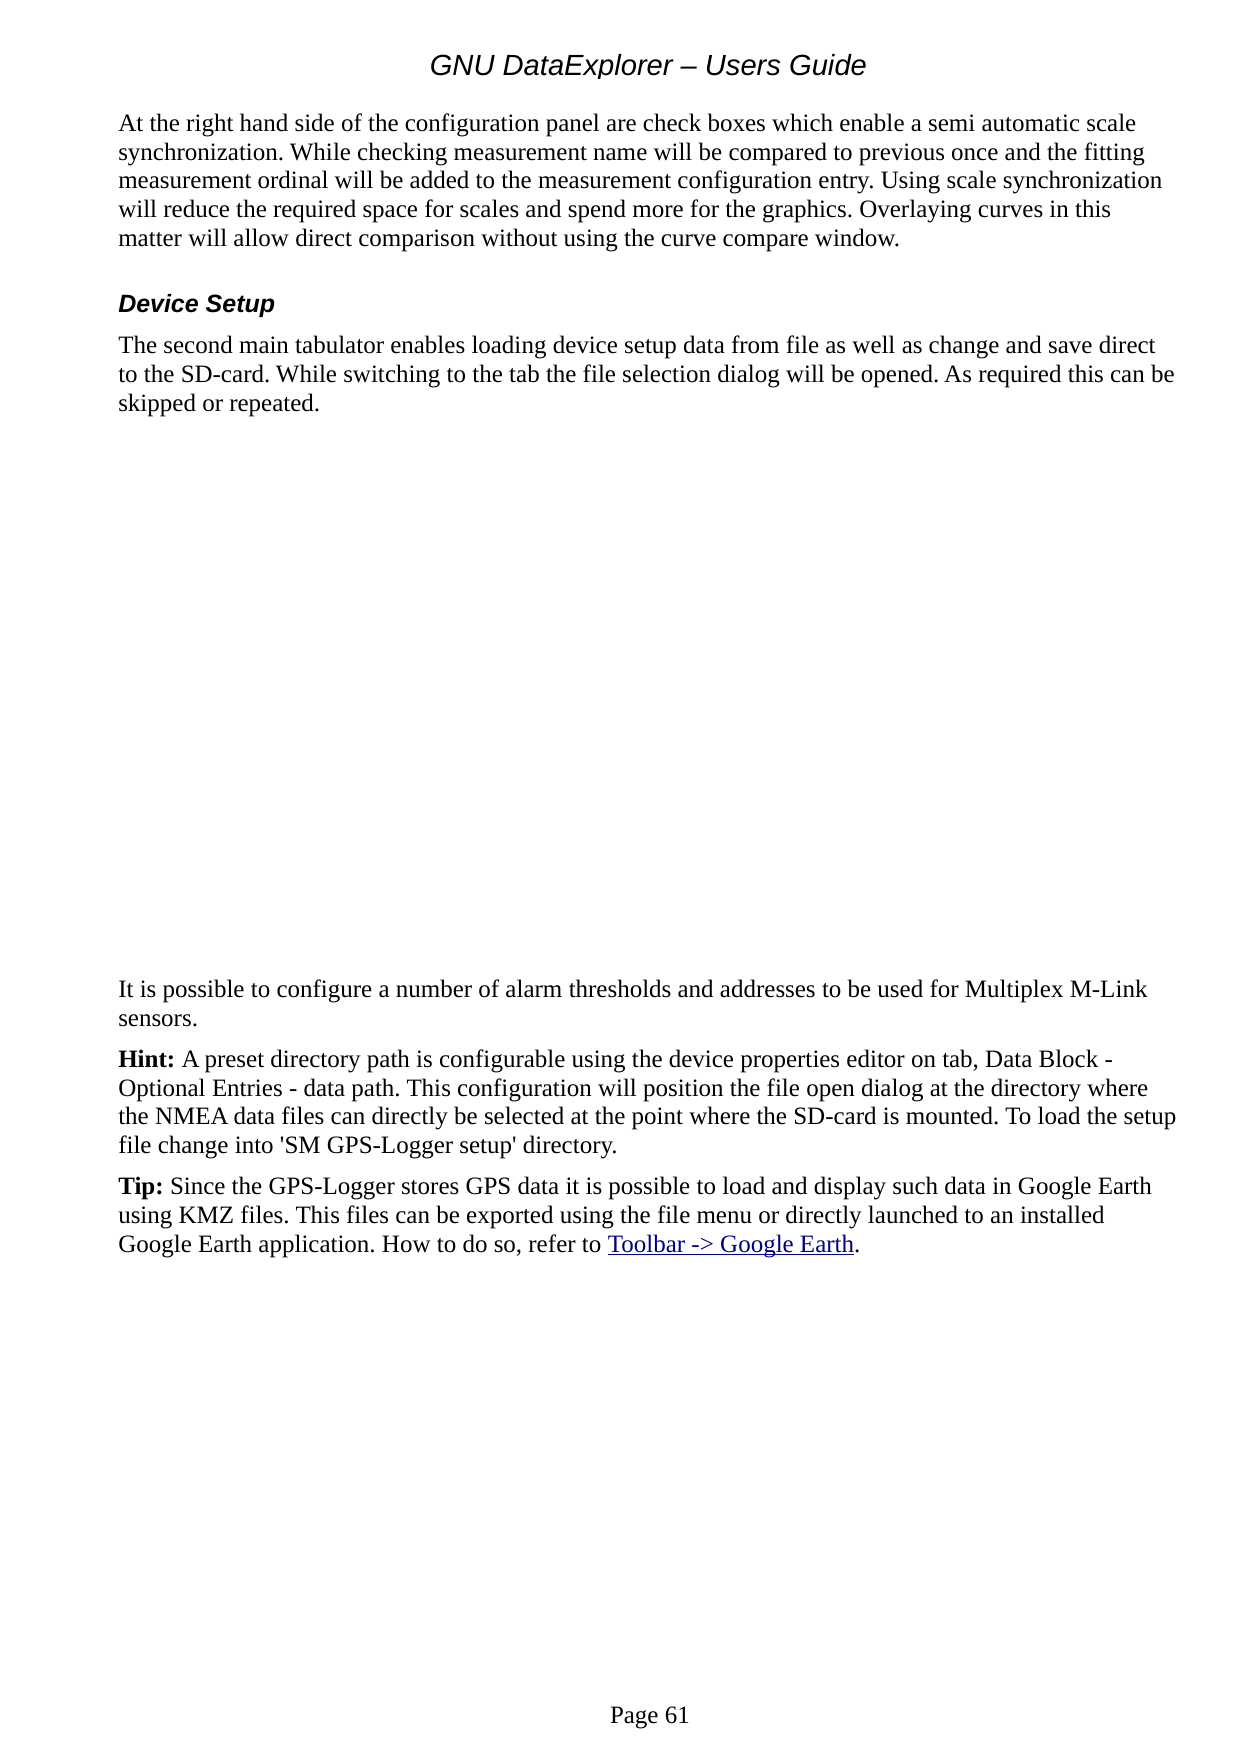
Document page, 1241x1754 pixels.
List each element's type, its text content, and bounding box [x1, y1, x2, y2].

text At the right hand side of the configuration panel are check boxes which enable a semi automatic scale synchronization. While checking measurement name will be compared to previous once and the fitting measurement ordinal will be added to the measurement configuration entry. Using scale synchronization will reduce the required space for scales and spend more for the graphics. Overlaying curves in this matter will allow direct comparison without using the curve compare window. [118, 108, 1181, 252]
text Hint: A preset directory path is configurable using the device properties editor on tab, Data Block - Optional Entries - data path. This configuration will position the file open dialog at the directory where the NMEA data files can directly be selected at the point where the SD-card is mounted. To load the setup file change into 'SM GPS-Logger setup' directory. [118, 1044, 1181, 1159]
text It is possible to configure a number of alarm thresholds and addresses to be used for Multiplex M-Link sensors. [118, 974, 1181, 1031]
text Tip: Since the GPS-Logger stores GPS data it is possible to load and display such data in Google Earth using KMZ files. This files can be exported using the file menu or directly launched to an installed Google Earth application. How to do so, refer to Toolbar -> Google Earth. [118, 1171, 1181, 1258]
text The second main tabulator enables loading device setup data from file as well as change and save direct to the SD-card. While switching to the tab the file selection dialog will be opened. As required this can be skipped or repeated. [118, 330, 1181, 417]
subtitle Device Setup [118, 289, 1181, 318]
